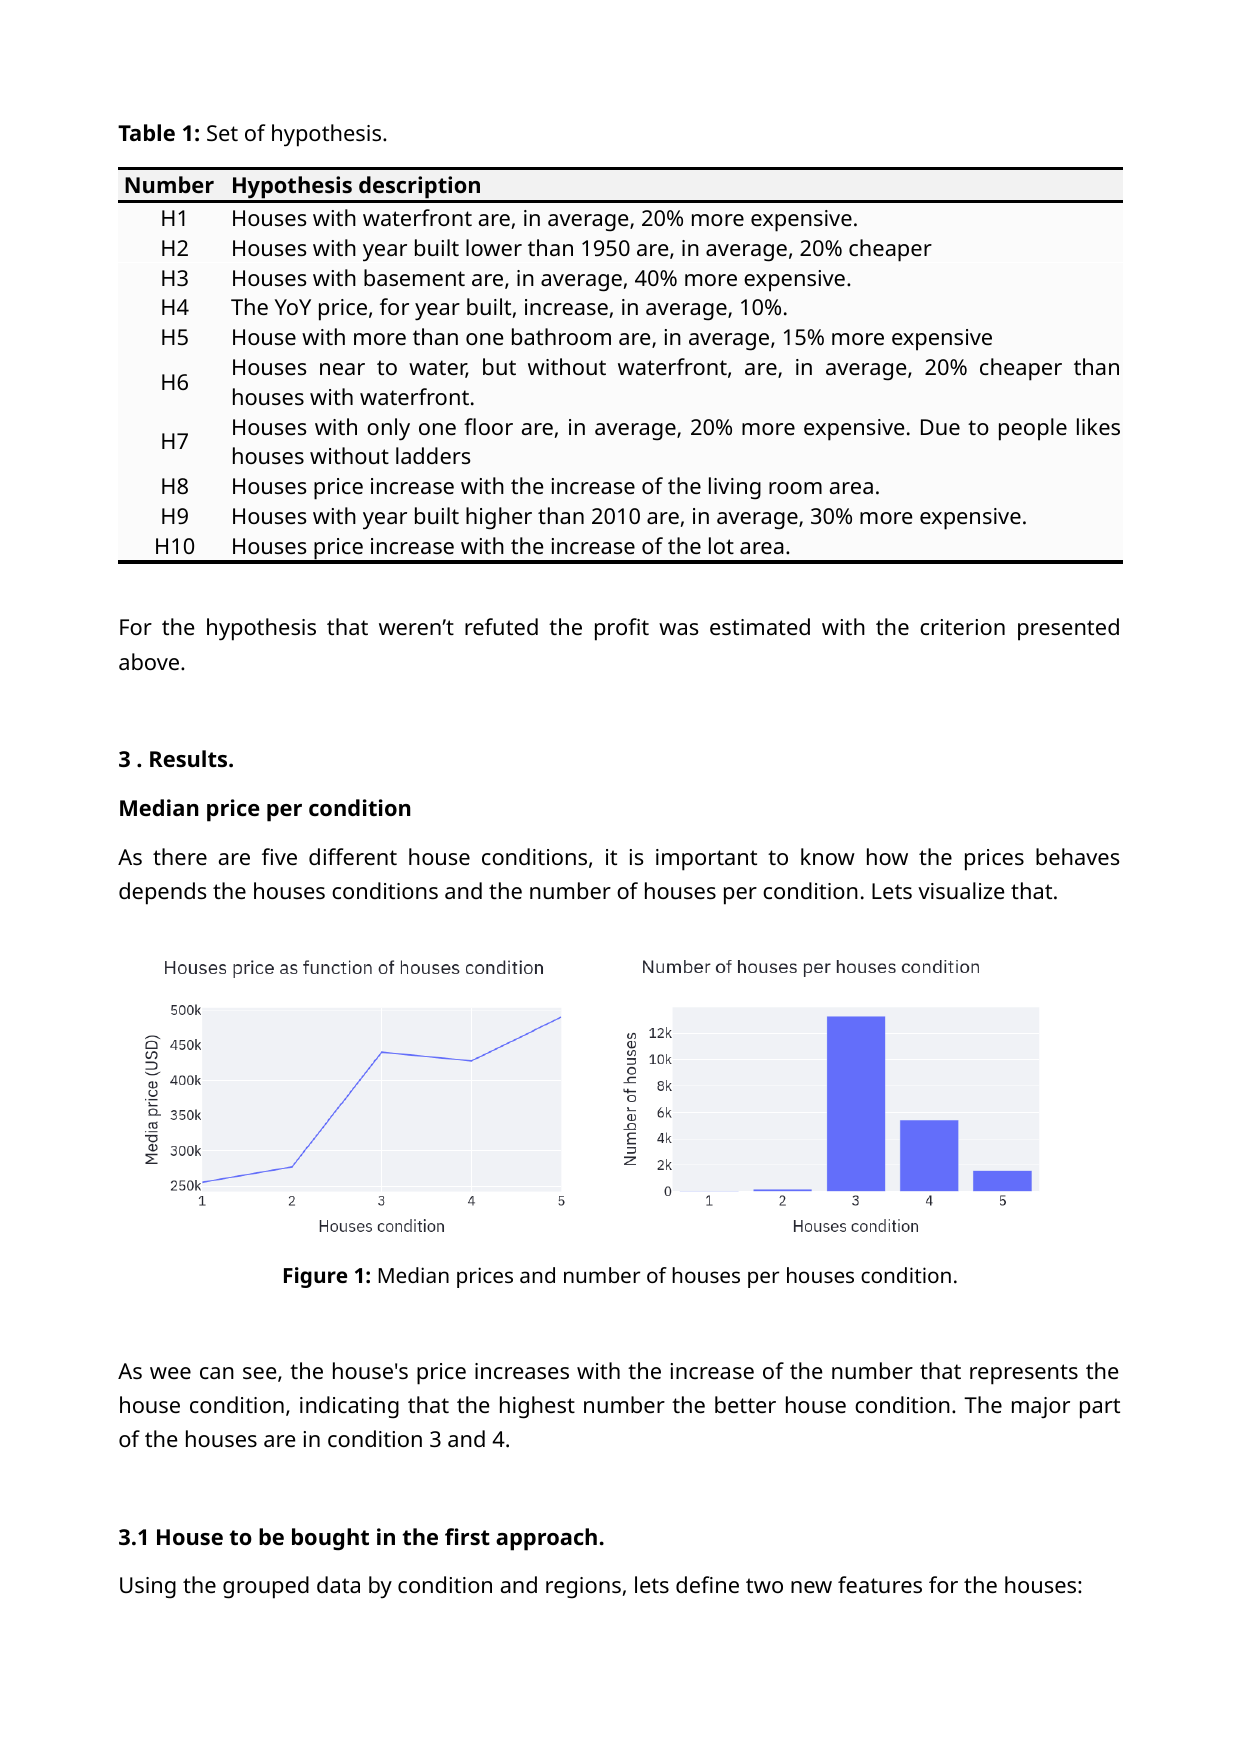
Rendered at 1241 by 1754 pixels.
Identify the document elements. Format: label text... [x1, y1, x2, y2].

text Median price per condition [118, 793, 1122, 822]
table_cell Houses near to water, but without waterfront, are, in average, 20% cheaper than houses with waterfront. [231, 352, 1123, 411]
table_cell H3 [118, 263, 231, 292]
table_cell H1 [118, 203, 231, 233]
table_cell H9 [118, 501, 231, 531]
table_cell H5 [118, 322, 231, 352]
table_header Number [118, 170, 231, 200]
table_cell H10 [118, 531, 231, 560]
table_cell Houses price increase with the increase of the living room area. [231, 471, 1123, 501]
table_cell House with more than one bathroom are, in average, 15% more expensive [231, 322, 1123, 352]
text For the hypothesis that weren’t refuted the profit was estimated with the criterion presented above. [118, 612, 1122, 676]
text Figure 1: Median prices and number of houses per houses condition. [118, 1261, 1122, 1290]
text 3.1 House to be bought in the first approach. [118, 1522, 1122, 1551]
text As there are five different house conditions, it is important to know how the prices behaves depends the houses conditions and the number of houses per condition. Lets visualize that. [118, 841, 1122, 905]
table_cell Houses with year built higher than 2010 are, in average, 30% more expensive. [231, 501, 1123, 531]
text Table 1: Set of hypothesis. [118, 118, 1122, 148]
table_cell Houses with only one floor are, in average, 20% more expensive. Due to people likes houses without ladders [231, 411, 1123, 471]
table_cell H7 [118, 411, 231, 471]
table_cell H6 [118, 352, 231, 411]
table_cell The YoY price, for year built, increase, in average, 10%. [231, 292, 1123, 322]
table_cell Houses with year built lower than 1950 are, in average, 20% cheaper [231, 233, 1123, 262]
table_header Hypothesis description [231, 170, 1123, 200]
table_cell Houses with waterfront are, in average, 20% more expensive. [231, 203, 1123, 233]
table_cell Houses price increase with the increase of the lot area. [231, 531, 1123, 560]
table_cell H4 [118, 292, 231, 322]
table_cell H2 [118, 233, 231, 262]
text As wee can see, the house's price increases with the increase of the number that represents the house condition, indicating that the highest number the better house condition. The major part of the houses are in condition 3 and 4. [118, 1356, 1122, 1454]
picture [139, 939, 612, 1243]
text Using the grouped data by condition and regions, lets define two new features for the houses: [118, 1570, 1122, 1600]
table_cell Houses with basement are, in average, 40% more expensive. [231, 263, 1123, 292]
picture [617, 938, 1090, 1243]
table_cell H8 [118, 471, 231, 501]
text 3 . Results. [118, 744, 1122, 774]
